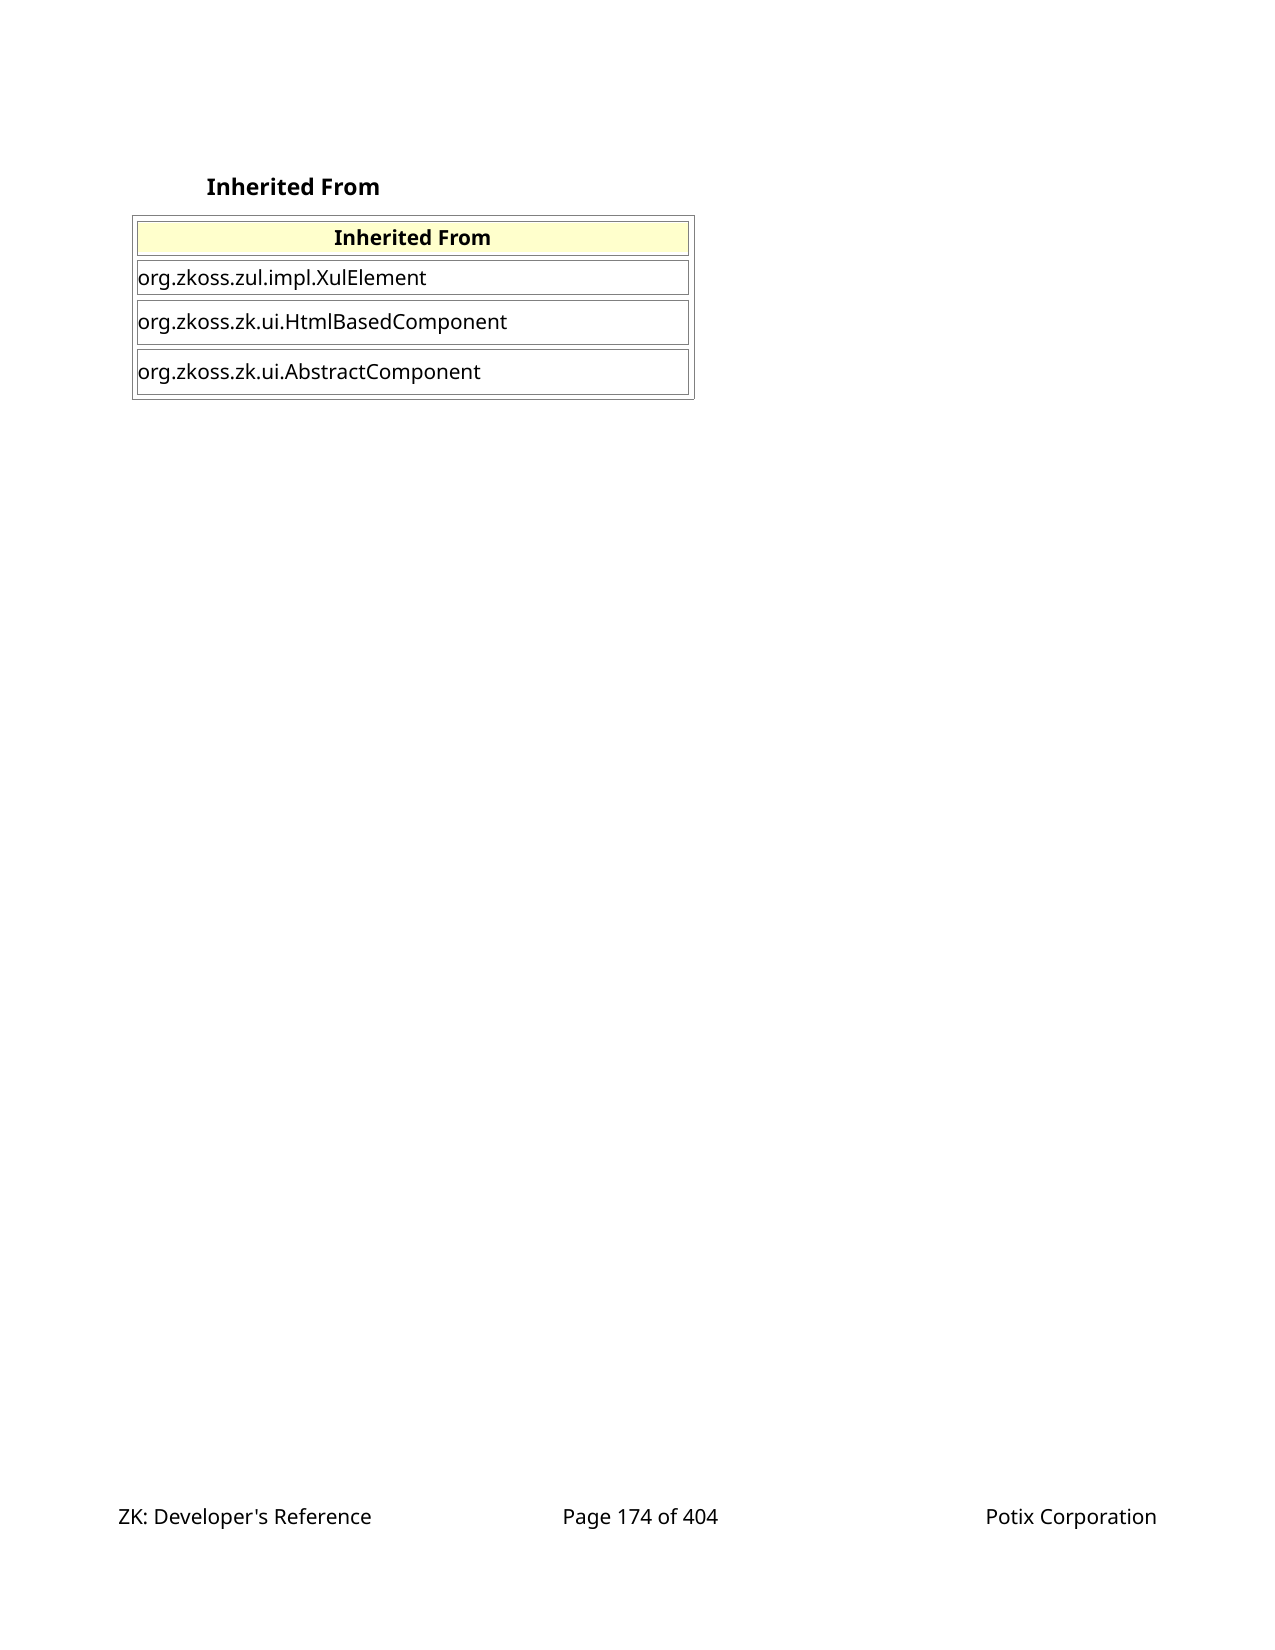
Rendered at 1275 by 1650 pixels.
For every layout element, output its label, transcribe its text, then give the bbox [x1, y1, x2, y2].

table_cell org.zkoss.zk.ui.HtmlBasedComponent [134, 294, 691, 344]
subtitle Inherited From [207, 171, 1157, 203]
table_header Inherited From [134, 216, 691, 254]
table_cell org.zkoss.zul.impl.XulElement [134, 255, 691, 294]
table_cell org.zkoss.zk.ui.AbstractComponent [134, 344, 691, 394]
